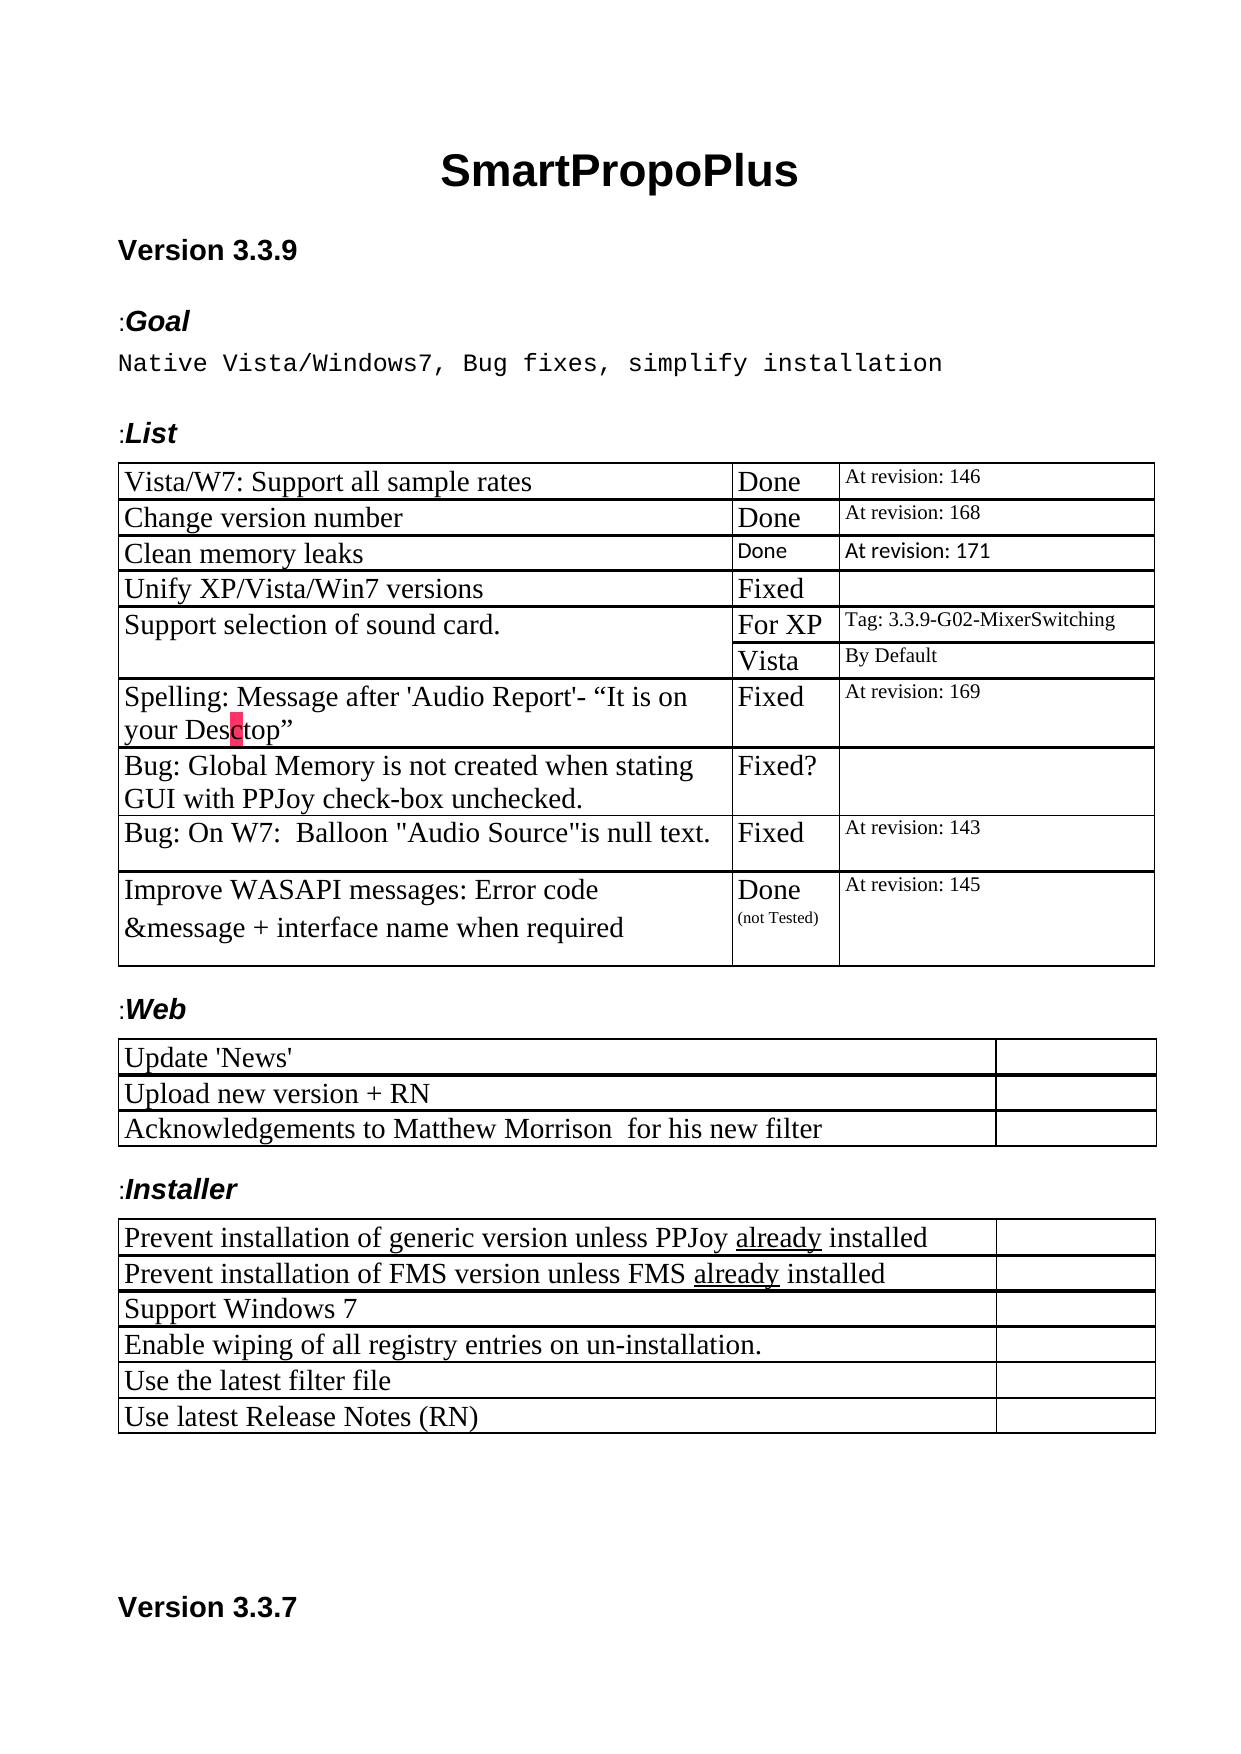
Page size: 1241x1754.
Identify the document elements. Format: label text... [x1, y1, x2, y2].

text Web: [118, 992, 1122, 1025]
table_header Vista/W7: Support all sample rates [119, 464, 732, 498]
text SmartPropoPlus [118, 143, 1122, 196]
table_cell Unify XP/Vista/Win7 versions [119, 572, 732, 605]
table_cell Enable wiping of all registry entries on un-installation. [119, 1328, 996, 1361]
text List: [118, 416, 1122, 450]
table_cell At revision: 143 [840, 816, 1154, 870]
table_cell Fixed? [733, 749, 839, 815]
text Version 3.3.7 [118, 1590, 1122, 1624]
table_cell [997, 1363, 1155, 1397]
table_header Update 'News' [119, 1040, 995, 1073]
table_cell Prevent installation of FMS version unless FMS already installed [119, 1257, 996, 1289]
table_cell At revision: 168 [840, 501, 1154, 534]
table_cell Tag: 3.3.9-G02-MixerSwitching [840, 608, 1154, 641]
table_cell Change version number [119, 501, 732, 534]
table_header At revision: 146 [840, 464, 1154, 498]
table_cell Done [733, 501, 839, 534]
table_cell Vista [733, 644, 839, 677]
table_cell [997, 1293, 1155, 1325]
table_cell [997, 1257, 1155, 1289]
table_cell At revision: 171 [840, 537, 1154, 569]
table_cell [997, 1112, 1156, 1145]
table_cell [997, 1328, 1155, 1361]
table_cell Use the latest filter file [119, 1363, 996, 1397]
table_cell At revision: 145 [840, 873, 1154, 965]
table_cell Support Windows 7 [119, 1293, 996, 1325]
table_header [997, 1220, 1155, 1254]
table_cell Improve WASAPI messages: Error code &message + interface name when required [119, 873, 732, 965]
table_cell For XP [733, 608, 839, 641]
table_cell [997, 1399, 1155, 1432]
text Installer: [118, 1172, 1122, 1206]
table_cell Upload new version + RN [119, 1077, 995, 1109]
table_cell Fixed [733, 680, 839, 746]
table_cell Done (not Tested) [733, 873, 839, 965]
table_header [997, 1040, 1156, 1073]
table_header Done [733, 464, 839, 498]
table_cell Acknowledgements to Matthew Morrison for his new filter [119, 1112, 995, 1145]
text Goal: [118, 304, 1122, 338]
table_cell Done [733, 537, 839, 569]
table_cell [997, 1077, 1156, 1109]
table_header Prevent installation of generic version unless PPJoy already installed [119, 1220, 996, 1254]
text Native Vista/Windows7, Bug fixes, simplify installation [118, 350, 1122, 379]
table_cell Spelling: Message after 'Audio Report'- “It is on your Desctop” [119, 680, 732, 746]
table_cell Use latest Release Notes (RN) [119, 1399, 996, 1432]
table_cell Bug: Global Memory is not created when stating GUI with PPJoy check-box unchecked. [119, 749, 732, 815]
table_cell [840, 749, 1154, 815]
table_cell Fixed [733, 572, 839, 605]
table_cell Fixed [733, 816, 839, 870]
table_cell At revision: 169 [840, 680, 1154, 746]
table_cell Support selection of sound card. [119, 608, 732, 677]
table_cell By Default [840, 644, 1154, 677]
table_cell Bug: On W7: Balloon "Audio Source"is null text. [119, 816, 732, 870]
text Version 3.3.9 [118, 233, 1122, 267]
table_cell [840, 572, 1154, 605]
table_cell Clean memory leaks [119, 537, 732, 569]
